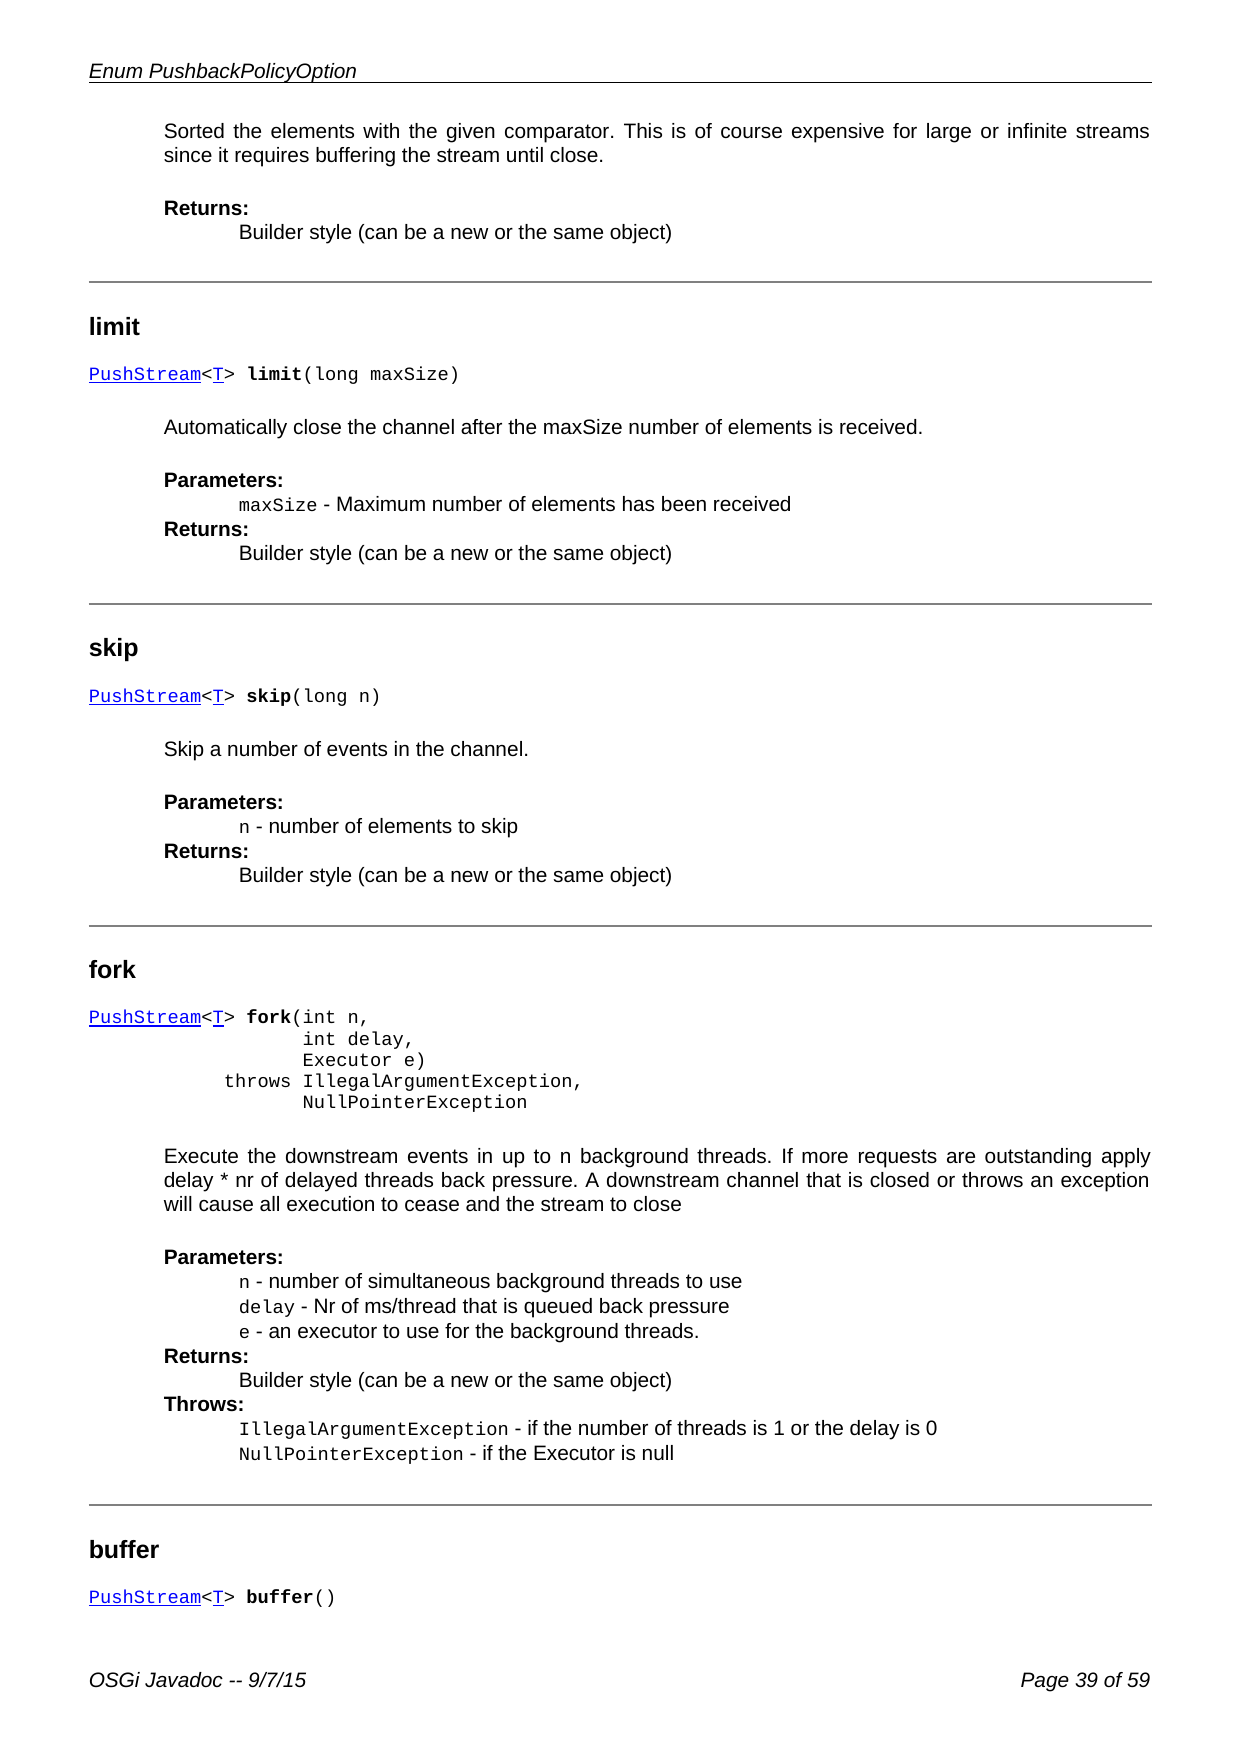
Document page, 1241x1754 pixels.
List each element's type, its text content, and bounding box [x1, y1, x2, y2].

text e - an executor to use for the background threads. [238, 1319, 1152, 1344]
text maxSize - Maximum number of elements has been received [238, 492, 1152, 517]
text Automatically close the channel after the maxSize number of elements is received. [163, 415, 1152, 439]
text Parameters: [163, 468, 1152, 492]
text Returns: [163, 839, 1152, 863]
text NullPointerException - if the Executor is null [238, 1441, 1152, 1466]
text Builder style (can be a new or the same object) [238, 541, 1152, 565]
text Parameters: [163, 790, 1152, 814]
text Sorted the elements with the given comparator. This is of course expensive for large or infinite streams since it requires buffering the stream until close. [163, 118, 1152, 166]
text IllegalArgumentException - if the number of threads is 1 or the delay is 0 [238, 1416, 1152, 1441]
text PushStream<T> fork(int n, int delay, Executor e) throws IllegalArgumentException, NullPointerException [88, 1008, 1152, 1114]
text Parameters: [163, 1244, 1152, 1268]
text Builder style (can be a new or the same object) [238, 219, 1152, 243]
subtitle limit [88, 312, 1152, 340]
subtitle buffer [88, 1535, 1152, 1563]
text Builder style (can be a new or the same object) [238, 863, 1152, 887]
text PushStream<T> skip(long n) [88, 686, 1152, 708]
subtitle skip [88, 633, 1152, 662]
text Returns: [163, 517, 1152, 541]
text Builder style (can be a new or the same object) [238, 1368, 1152, 1392]
text Returns: [163, 1344, 1152, 1368]
subtitle fork [88, 955, 1152, 984]
text n - number of simultaneous background threads to use [238, 1268, 1152, 1294]
text Execute the downstream events in up to n background threads. If more requests are outstanding apply delay * nr of delayed threads back pressure. A downstream channel that is closed or throws an exception will cause all execution to cease and the stream to close [163, 1143, 1152, 1215]
text n - number of elements to skip [238, 814, 1152, 839]
text Skip a number of events in the channel. [163, 737, 1152, 761]
text PushStream<T> buffer() [88, 1588, 1152, 1609]
text Returns: [163, 196, 1152, 219]
text delay - Nr of ms/thread that is queued back pressure [238, 1294, 1152, 1319]
text Throws: [163, 1392, 1152, 1416]
text PushStream<T> limit(long maxSize) [88, 364, 1152, 386]
